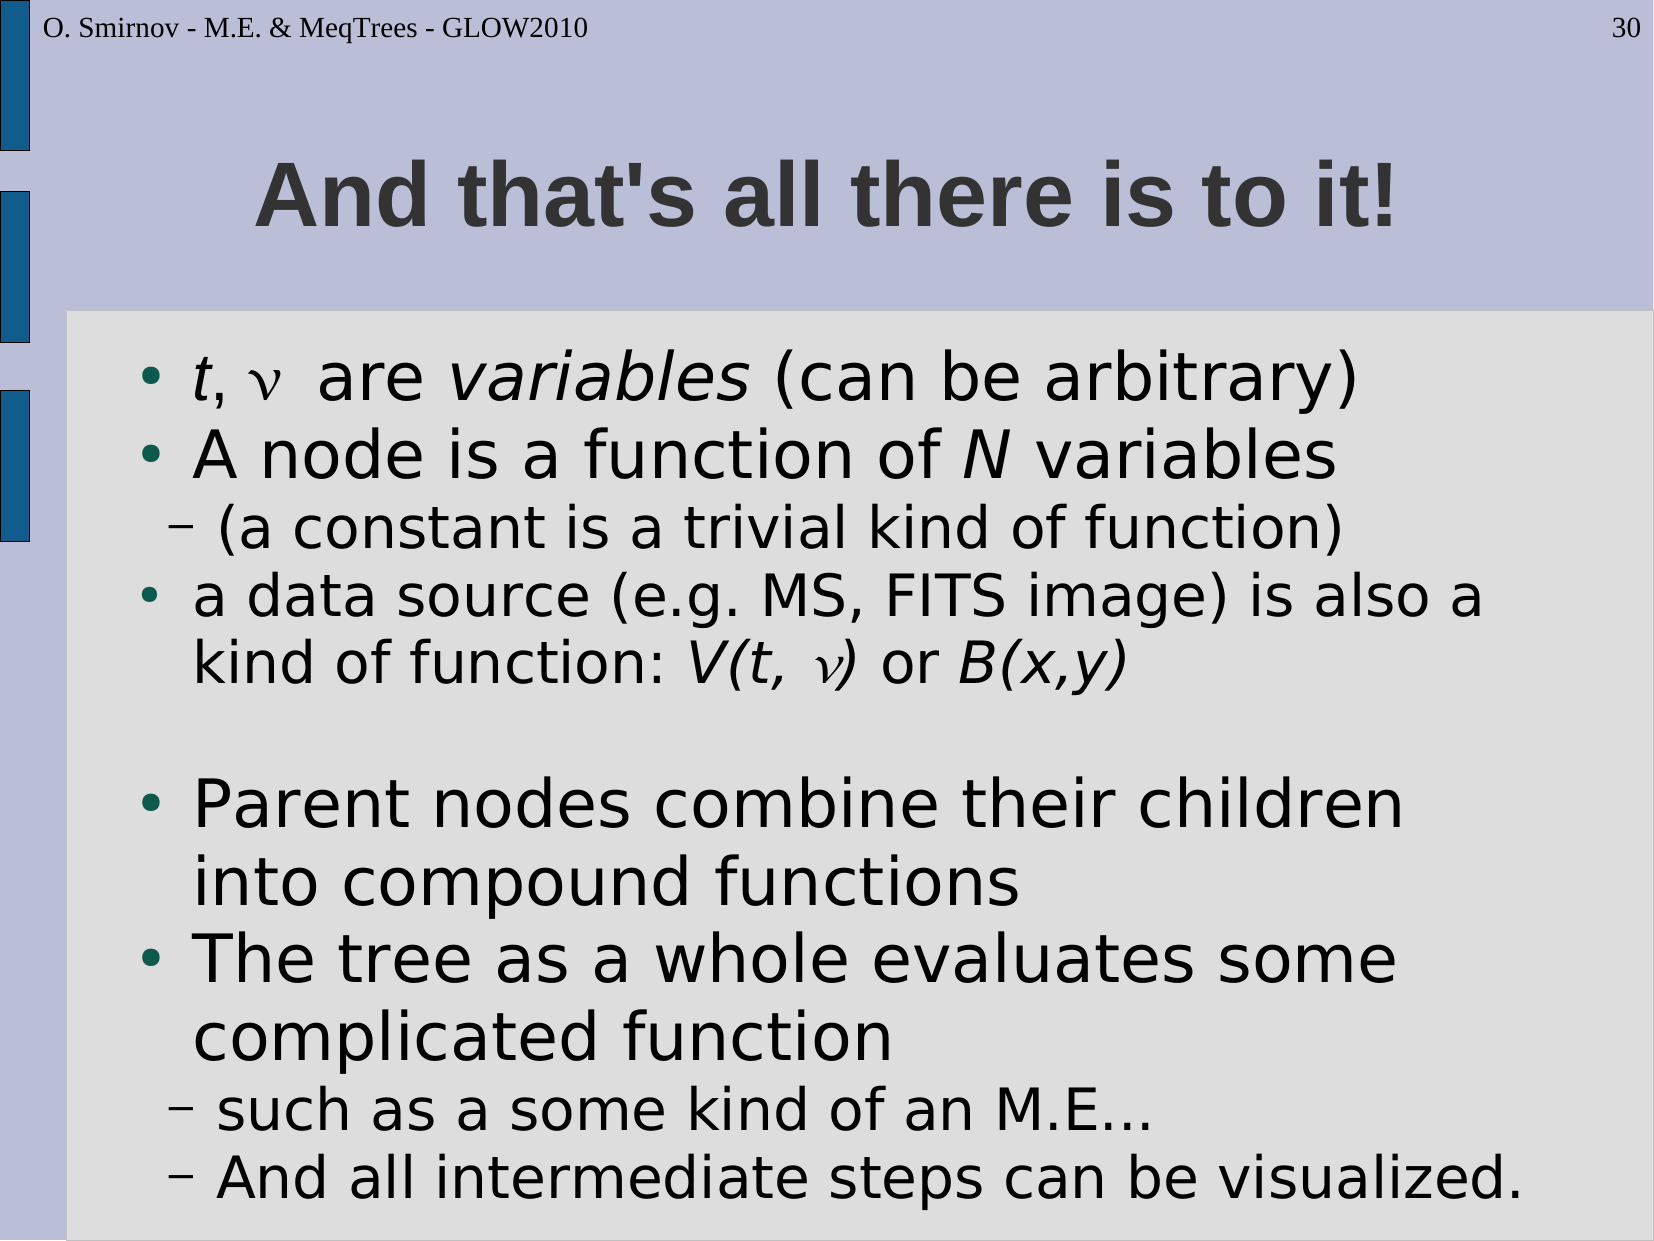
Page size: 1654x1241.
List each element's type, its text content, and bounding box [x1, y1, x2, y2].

title And that's all there is to it! [121, 98, 1534, 291]
list t,  are variables (can be arbitrary) A node is a function of N variables (a constant is a trivial kind of function) a data source (e.g. MS, FITS image) is also a kind of function: V(t, ) or B(x,y) Parent nodes combine their children into compound functions The tree as a whole evaluates some complicated function such as a some kind of an M.E... And all intermediate steps can be visualized. [121, 338, 1534, 1212]
